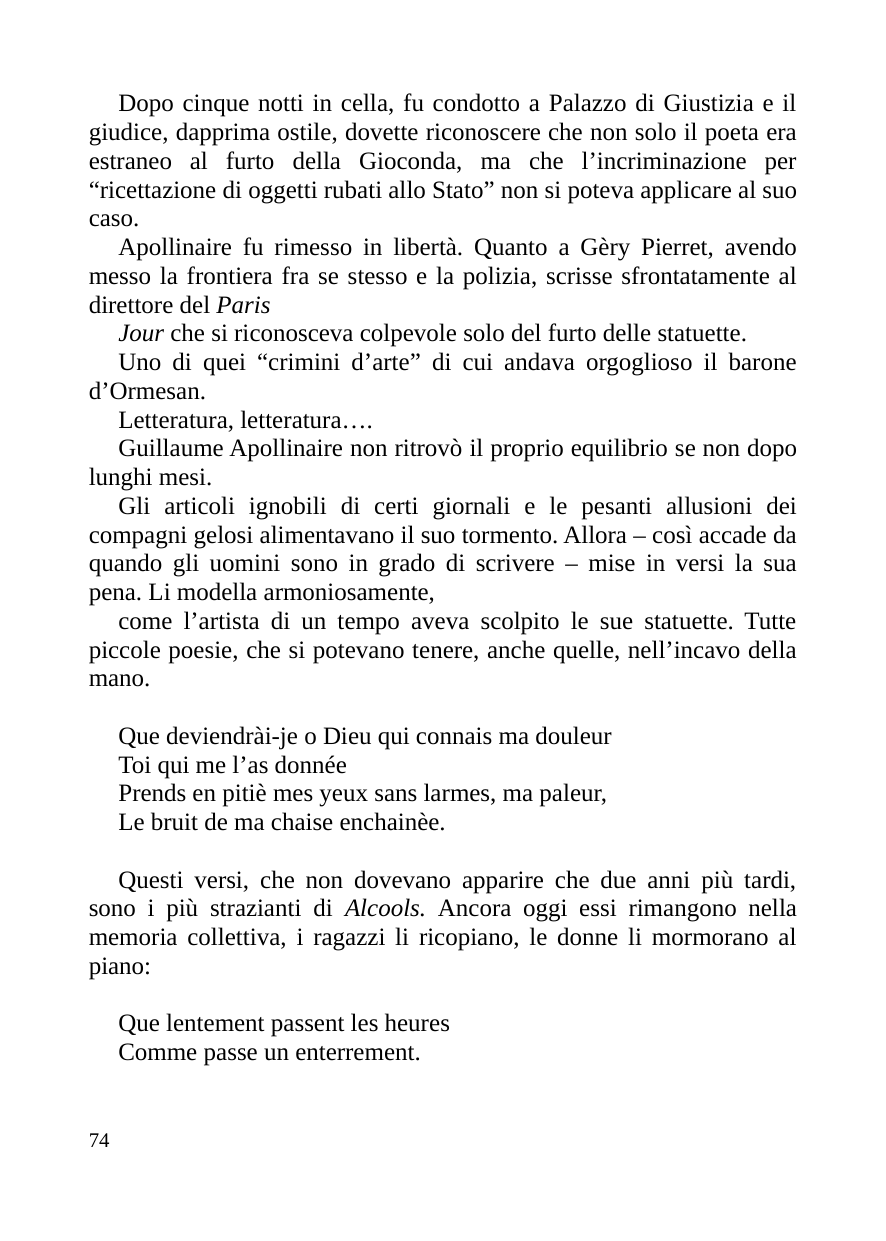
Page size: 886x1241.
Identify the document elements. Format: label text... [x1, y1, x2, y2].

text Que lentement passent les heures [88, 1008, 797, 1037]
text Dopo cinque notti in cella, fu condotto a Palazzo di Giustizia e il giudice, dapprima ostile, dovette riconoscere che non solo il poeta era estraneo al furto della Gioconda, ma che l’incriminazione per “ricettazione di oggetti rubati allo Stato” non si poteva applicare al suo caso. [88, 88, 797, 232]
text Toi qui me l’as donnée [88, 750, 797, 778]
text Gli articoli ignobili di certi giornali e le pesanti allusioni dei compagni gelosi alimentavano il suo tormento. Allora – così accade da quando gli uomini sono in grado di scrivere – mise in versi la sua pena. Li modella armoniosamente, [88, 491, 797, 606]
text Comme passe un enterrement. [88, 1037, 797, 1066]
text Questi versi, che non dovevano apparire che due anni più tardi, sono i più strazianti di Alcools. Ancora oggi essi rimangono nella memoria collettiva, i ragazzi li ricopiano, le donne li mormorano al piano: [88, 865, 797, 980]
text Que deviendrài-je o Dieu qui connais ma douleur [88, 721, 797, 750]
text Letteratura, letteratura…. [88, 405, 797, 433]
text come l’artista di un tempo aveva scolpito le sue statuette. Tutte piccole poesie, che si potevano tenere, anche quelle, nell’incavo della mano. [88, 606, 797, 692]
text Guillaume Apollinaire non ritrovò il proprio equilibrio se non dopo lunghi mesi. [88, 433, 797, 491]
text Le bruit de ma chaise enchainèe. [88, 807, 797, 836]
text Uno di quei “crimini d’arte” di cui andava orgoglioso il barone d’Ormesan. [88, 347, 797, 405]
text Apollinaire fu rimesso in libertà. Quanto a Gèry Pierret, avendo messo la frontiera fra se stesso e la polizia, scrisse sfrontatamente al direttore del Paris [88, 232, 797, 318]
text Prends en pitiè mes yeux sans larmes, ma paleur, [88, 778, 797, 807]
text Jour che si riconosceva colpevole solo del furto delle statuette. [88, 318, 797, 347]
